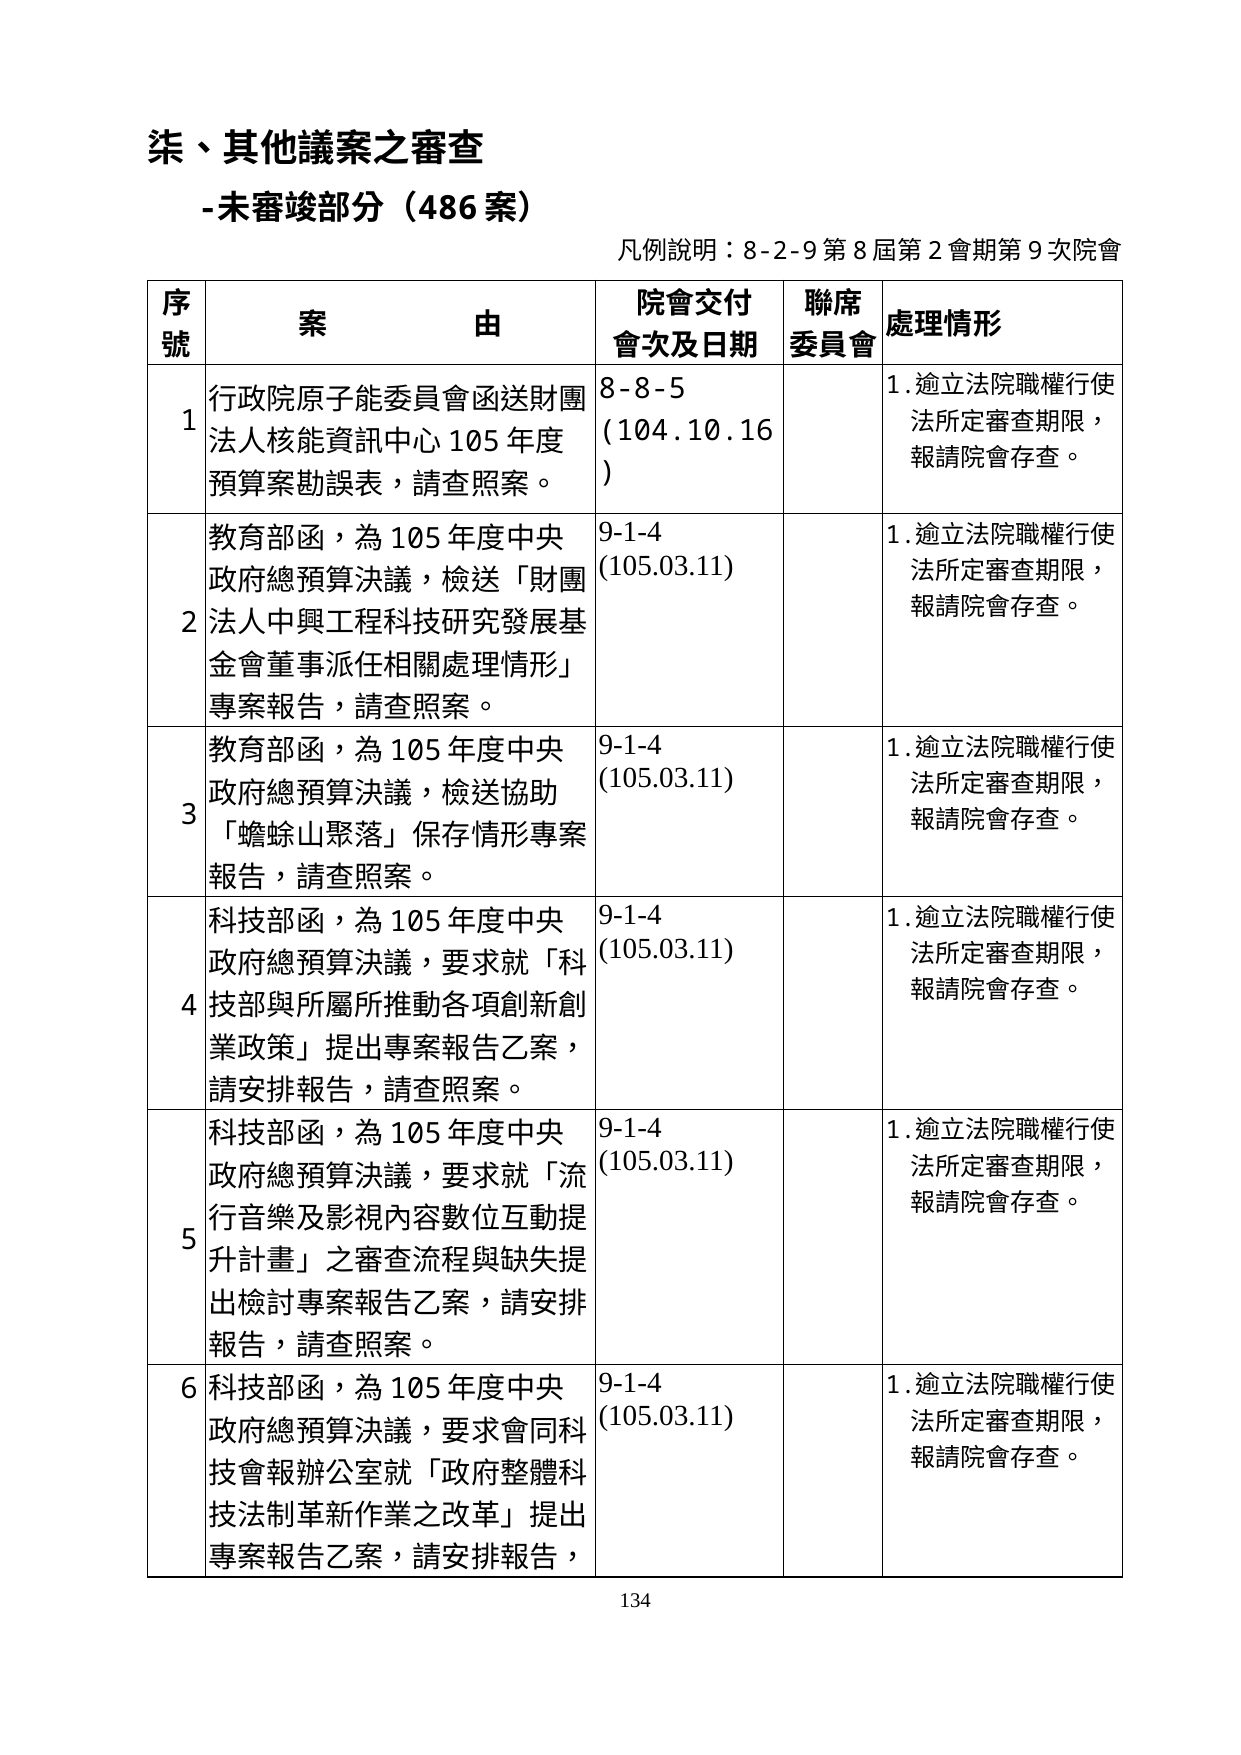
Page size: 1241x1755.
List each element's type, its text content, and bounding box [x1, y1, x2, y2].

table_cell [784, 365, 882, 513]
table_cell [784, 1110, 882, 1364]
table_cell 科技部函，為105年度中央政府總預算決議，要求會同科技會報辦公室就「政府整體科技法制革新作業之改革」提出專案報告乙案，請安排報告， [206, 1365, 595, 1576]
table_cell [148, 727, 205, 896]
table_cell 科技部函，為105年度中央政府總預算決議，要求就「科技部與所屬所推動各項創新創業政策」提出專案報告乙案，請安排報告，請查照案。 [206, 897, 595, 1109]
table_cell 1.逾立法院職權行使法所定審查期限，報請院會存查。 [883, 1365, 1122, 1576]
table_cell 1.逾立法院職權行使法所定審查期限，報請院會存查。 [883, 365, 1122, 513]
table_cell [148, 514, 205, 726]
table_cell [784, 514, 882, 726]
table_cell 行政院原子能委員會函送財團法人核能資訊中心105年度預算案勘誤表，請查照案。 [206, 365, 595, 513]
table_cell 教育部函，為105年度中央政府總預算決議，檢送協助「蟾蜍山聚落」保存情形專案報告，請查照案。 [206, 727, 595, 896]
table_cell 1.逾立法院職權行使法所定審查期限，報請院會存查。 [883, 897, 1122, 1109]
table_cell 9-1-4 (105.03.11) [596, 727, 783, 896]
table_cell 9-1-4 (105.03.11) [596, 897, 783, 1109]
table_cell [148, 365, 205, 513]
table_cell 1.逾立法院職權行使法所定審查期限，報請院會存查。 [883, 1110, 1122, 1364]
table_cell [784, 897, 882, 1109]
text 柒、其他議案之審查 [148, 118, 1122, 172]
table_header 處理情形 [883, 281, 1122, 364]
table_header 聯席 委員會 [784, 281, 882, 364]
table_cell [148, 1365, 205, 1576]
table_header 案 由 [206, 281, 595, 364]
table_cell 1.逾立法院職權行使法所定審查期限，報請院會存查。 [883, 727, 1122, 896]
text -未審竣部分（486案） [148, 172, 1122, 231]
table_cell [148, 1110, 205, 1364]
table_cell 1.逾立法院職權行使法所定審查期限，報請院會存查。 [883, 514, 1122, 726]
table_cell [148, 897, 205, 1109]
table_cell 8-8-5 (104.10.16) [596, 365, 783, 513]
table_cell [784, 727, 882, 896]
text 凡例說明：8-2-9第8屆第2會期第9次院會 [148, 231, 1122, 267]
table_cell 教育部函，為105年度中央政府總預算決議，檢送「財團法人中興工程科技研究發展基金會董事派任相關處理情形」專案報告，請查照案。 [206, 514, 595, 726]
table_cell 9-1-4 (105.03.11) [596, 1110, 783, 1364]
table_header 院會交付 會次及日期 [596, 281, 783, 364]
table_header 序號 [148, 281, 205, 364]
table_cell 9-1-4 (105.03.11) [596, 1365, 783, 1576]
table_cell 9-1-4 (105.03.11) [596, 514, 783, 726]
table_cell [784, 1365, 882, 1576]
table_cell 科技部函，為105年度中央政府總預算決議，要求就「流行音樂及影視內容數位互動提升計畫」之審查流程與缺失提出檢討專案報告乙案，請安排報告，請查照案。 [206, 1110, 595, 1364]
